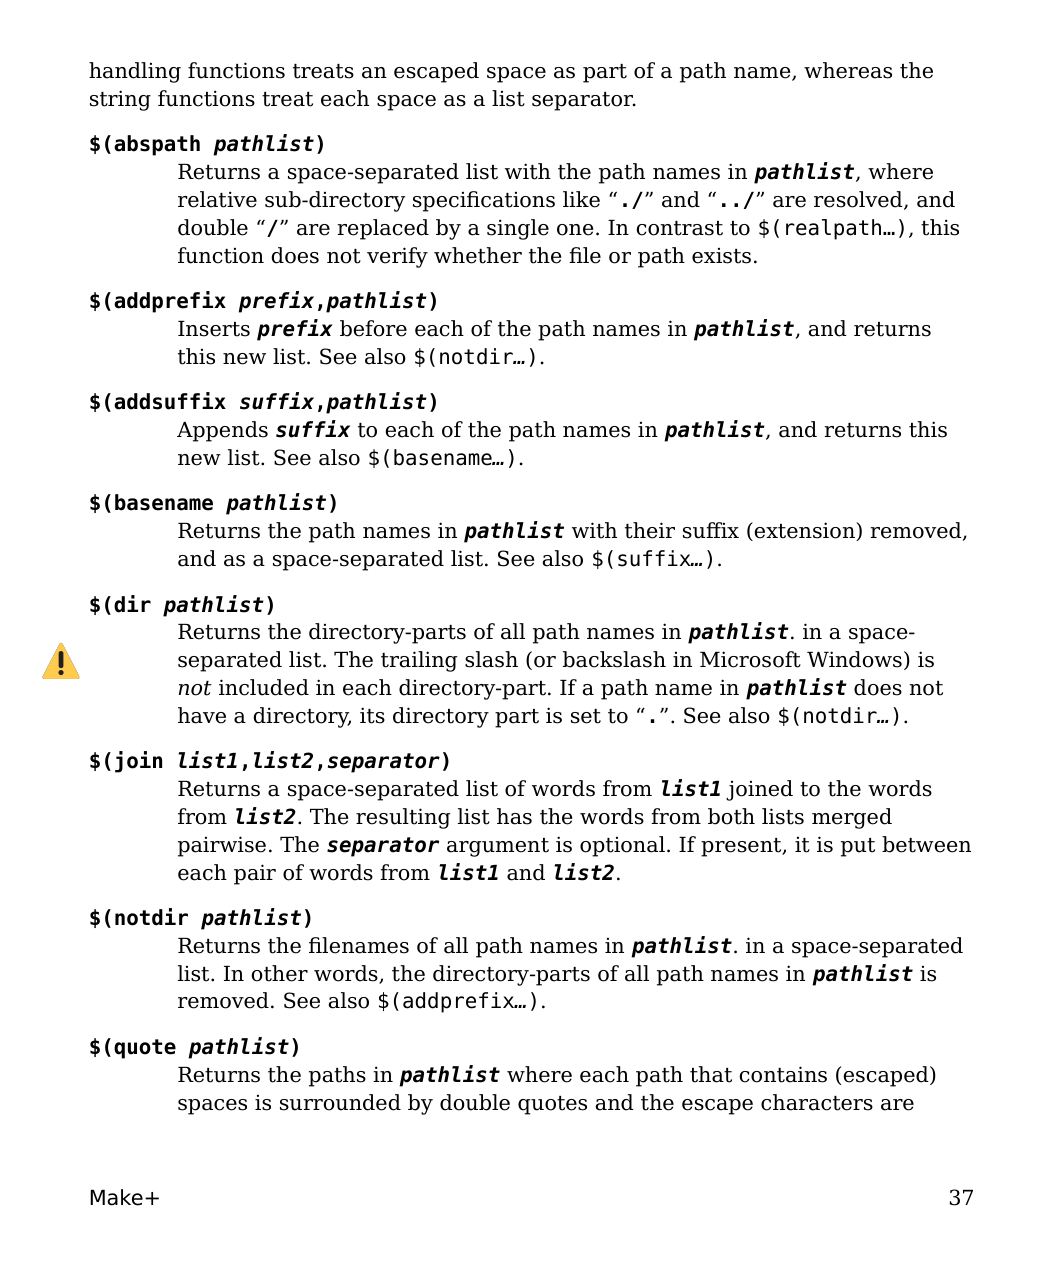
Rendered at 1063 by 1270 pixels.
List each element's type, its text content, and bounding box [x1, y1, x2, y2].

text handling functions treats an escaped space as part of a path name, whereas the string functions treat each space as a list separator. [88, 59, 974, 111]
text $(notdir pathlist) Returns the filenames of all path names in pathlist. in a space-separated list. In other words, the directory-parts of all path names in pathlist is removed. See also $(addprefix…). [88, 906, 974, 1014]
text $(dir pathlist) Returns the directory-parts of all path names in pathlist. in a space-separated list. The trailing slash (or backslash in Microsoft Windows) is not included in each directory-part. If a path name in pathlist does not have a directory, its directory part is set to “.”. See also $(notdir…). [88, 593, 974, 728]
text $(basename pathlist) Returns the path names in pathlist with their suffix (extension) removed, and as a space-separated list. See also $(suffix…). [88, 491, 974, 571]
text $(quote pathlist) Returns the paths in pathlist where each path that contains (escaped) spaces is surrounded by double quotes and the escape characters are [88, 1035, 974, 1115]
text $(addprefix prefix,pathlist) Inserts prefix before each of the path names in pathlist, and returns this new list. See also $(notdir…). [88, 289, 974, 369]
text $(abspath pathlist) Returns a space-separated list with the path names in pathlist, where relative sub-directory specifications like “./” and “../” are resolved, and double “/” are replaced by a single one. In contrast to $(realpath…), this function does not verify whether the file or path exists. [88, 132, 974, 268]
text $(addsuffix suffix,pathlist) Appends suffix to each of the path names in pathlist, and returns this new list. See also $(basename…). [88, 390, 974, 470]
text $(join list1,list2,separator) Returns a space-separated list of words from list1 joined to the words from list2. The resulting list has the words from both lists merged pairwise. The separator argument is optional. If present, it is put between each pair of words from list1 and list2. [88, 749, 974, 885]
picture [42, 642, 80, 680]
